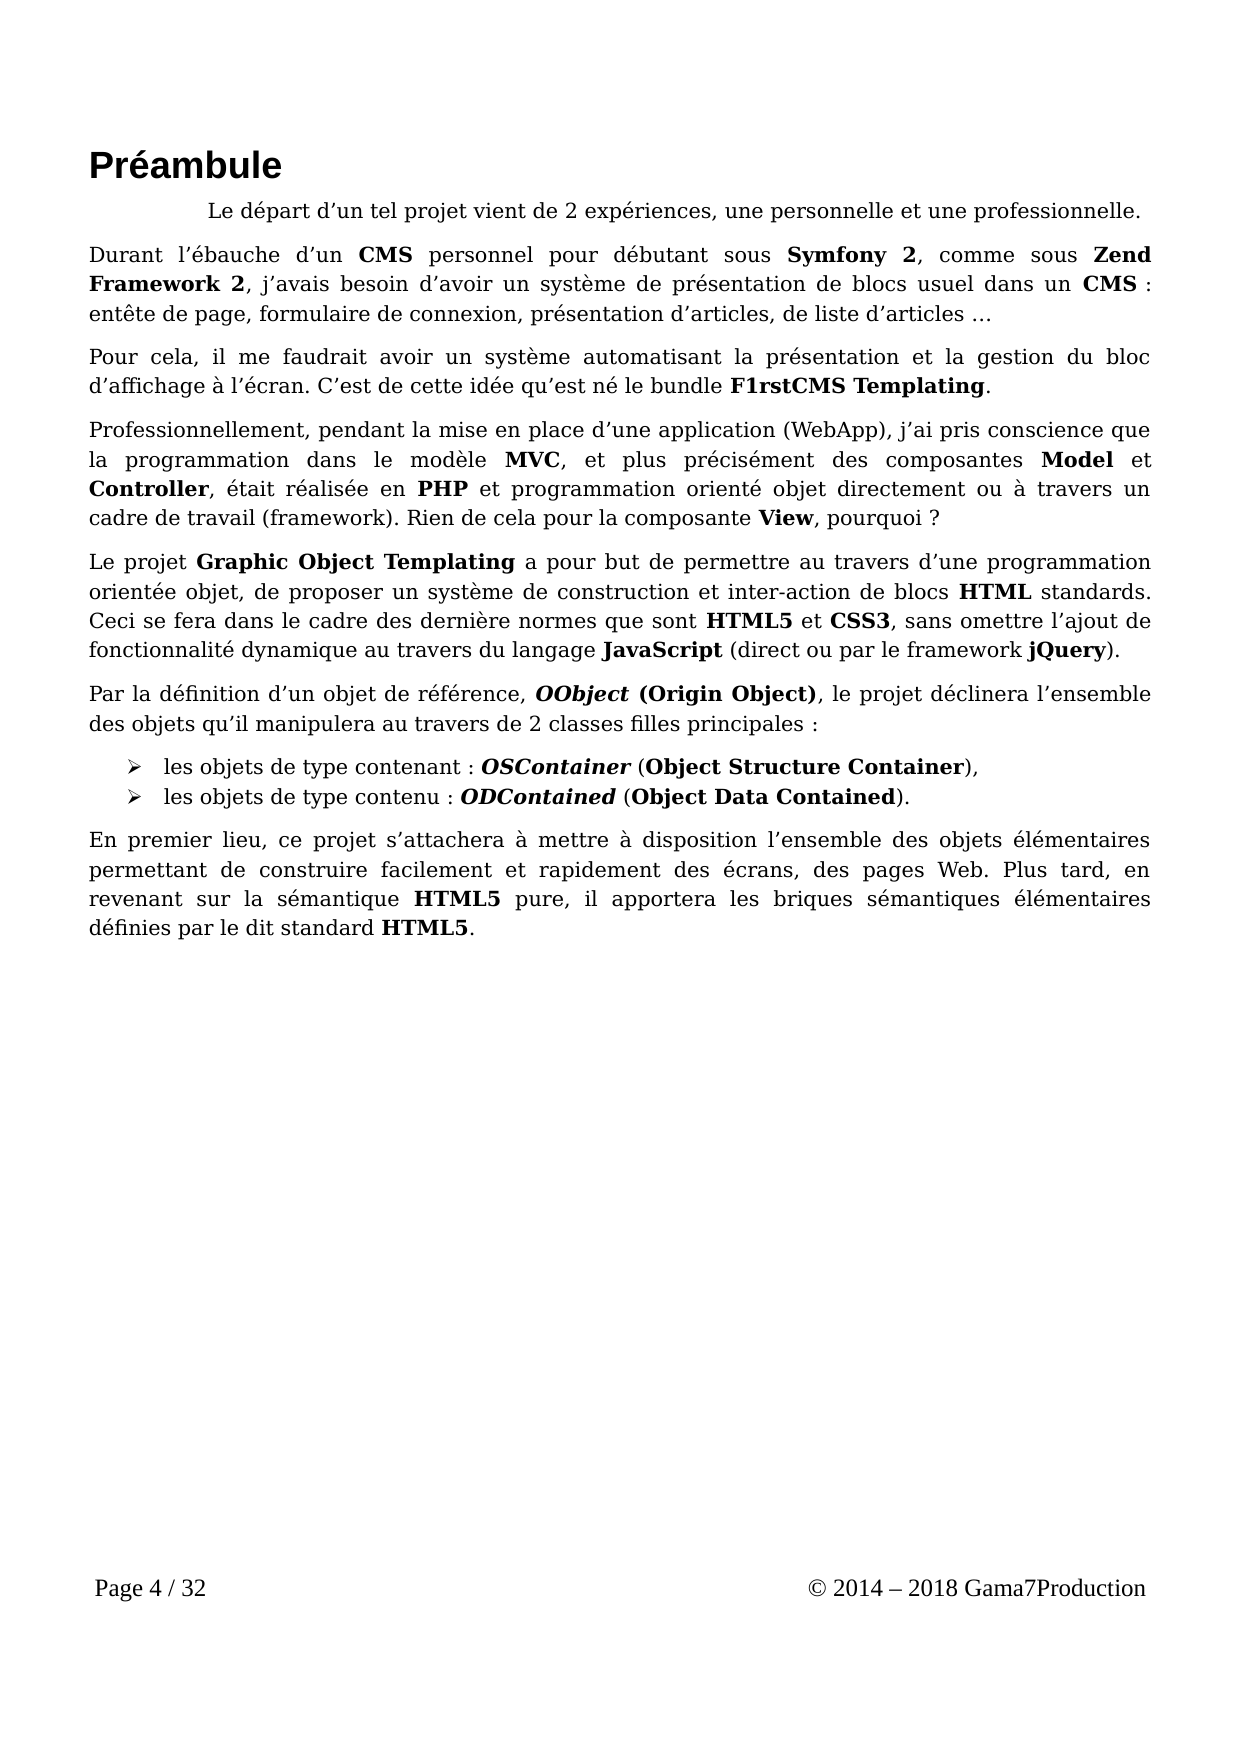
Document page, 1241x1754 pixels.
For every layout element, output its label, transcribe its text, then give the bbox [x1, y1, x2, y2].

text Le projet Graphic Object Templating a pour but de permettre au travers d’une programmation orientée objet, de proposer un système de construction et inter-action de blocs HTML standards. Ceci se fera dans le cadre des dernière normes que sont HTML5 et CSS3, sans omettre l’ajout de fonctionnalité dynamique au travers du langage JavaScript (direct ou par le framework jQuery). [88, 550, 1152, 663]
text Professionnellement, pendant la mise en place d’une application (WebApp), j’ai pris conscience que la programmation dans le modèle MVC, et plus précisément des composantes Model et Controller, était réalisée en PHP et programmation orienté objet directement ou à travers un cadre de travail (framework). Rien de cela pour la composante View, pourquoi ? [88, 418, 1152, 531]
list les objets de type contenu : ODContained (Object Data Contained). [126, 784, 1152, 809]
list Le départ d’un tel projet vient de 2 expériences, une personnelle et une professionnelle. [133, 199, 1152, 223]
subtitle Préambule [88, 143, 1152, 187]
text Durant l’ébauche d’un CMS personnel pour débutant sous Symfony 2, comme sous Zend Framework 2, j’avais besoin d’avoir un système de présentation de blocs usuel dans un CMS : entête de page, formulaire de connexion, présentation d’articles, de liste d’articles … [88, 243, 1152, 326]
text En premier lieu, ce projet s’attachera à mettre à disposition l’ensemble des objets élémentaires permettant de construire facilement et rapidement des écrans, des pages Web. Plus tard, en revenant sur la sémantique HTML5 pure, il apportera les briques sémantiques élémentaires définies par le dit standard HTML5. [88, 828, 1152, 941]
text Pour cela, il me faudrait avoir un système automatisant la présentation et la gestion du bloc d’affichage à l’écran. C’est de cette idée qu’est né le bundle F1rstCMS Templating. [88, 345, 1152, 399]
text Par la définition d’un objet de référence, OObject (Origin Object), le projet déclinera l’ensemble des objets qu’il manipulera au travers de 2 classes filles principales : [88, 682, 1152, 736]
list les objets de type contenant : OSContainer (Object Structure Container), [126, 755, 1152, 780]
